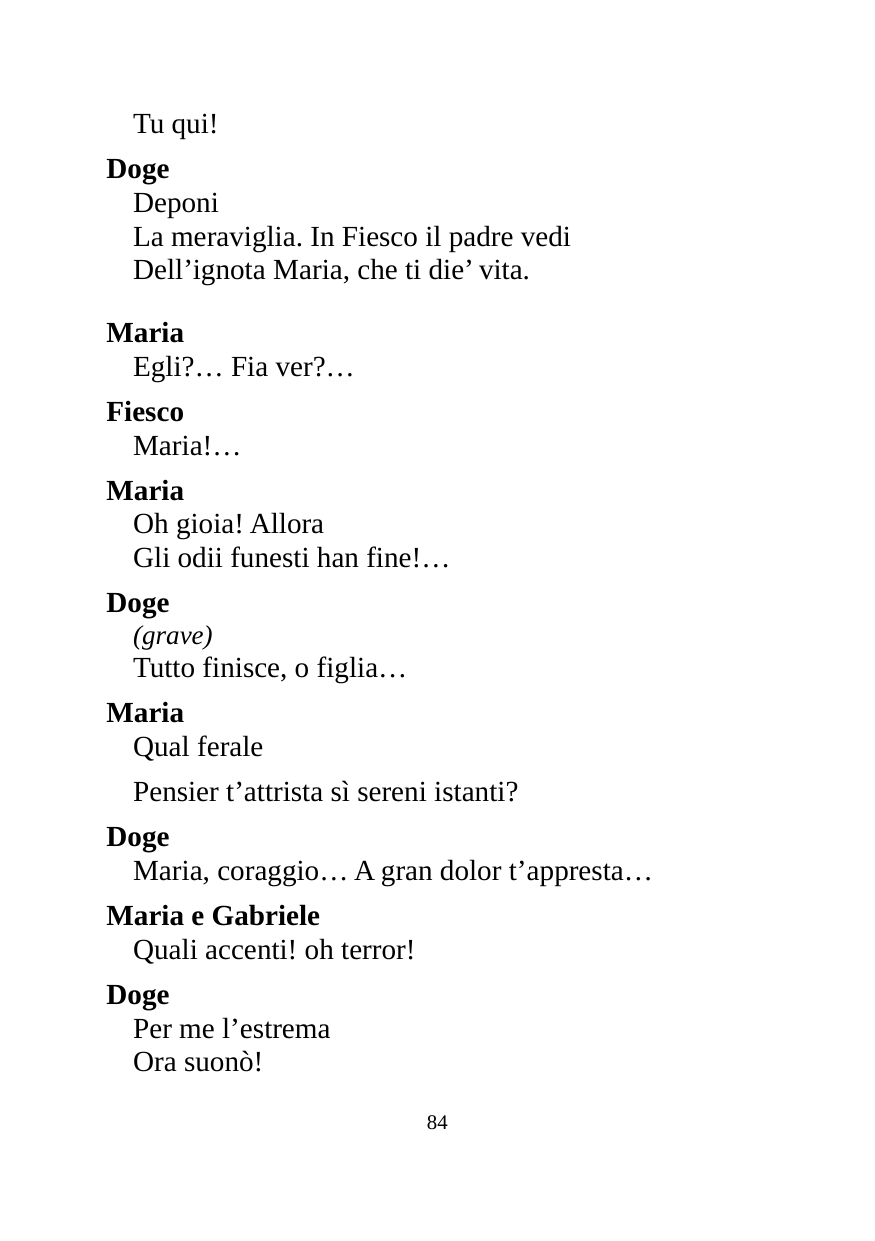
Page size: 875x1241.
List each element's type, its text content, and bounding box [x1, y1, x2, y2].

text (grave) Tutto finisce, o figlia… [133, 619, 768, 683]
text Doge [106, 819, 768, 853]
text Fiesco [106, 394, 768, 428]
text Deponi La meraviglia. In Fiesco il padre vedi Dell’ignota Maria, che ti die’ vita. [133, 185, 768, 286]
text Doge [106, 152, 768, 185]
text Maria [106, 473, 768, 506]
text Doge [106, 977, 768, 1011]
text Maria e Gabriele [106, 898, 768, 932]
text Qual ferale [133, 729, 768, 762]
text Tu qui! [133, 106, 768, 140]
text Oh gioia! Allora Gli odii funesti han fine!… [133, 506, 768, 573]
text Maria, coraggio… A gran dolor t’appresta… [133, 853, 768, 887]
text Maria!… [133, 428, 768, 461]
text Doge [106, 585, 768, 619]
text Maria [106, 695, 768, 729]
text Quali accenti! oh terror! [133, 932, 768, 965]
text Maria [106, 315, 768, 349]
text Per me l’estrema Ora suonò! [133, 1011, 768, 1078]
text Egli?… Fia ver?… [133, 349, 768, 382]
text Pensier t’attrista sì sereni istanti? [133, 774, 768, 808]
